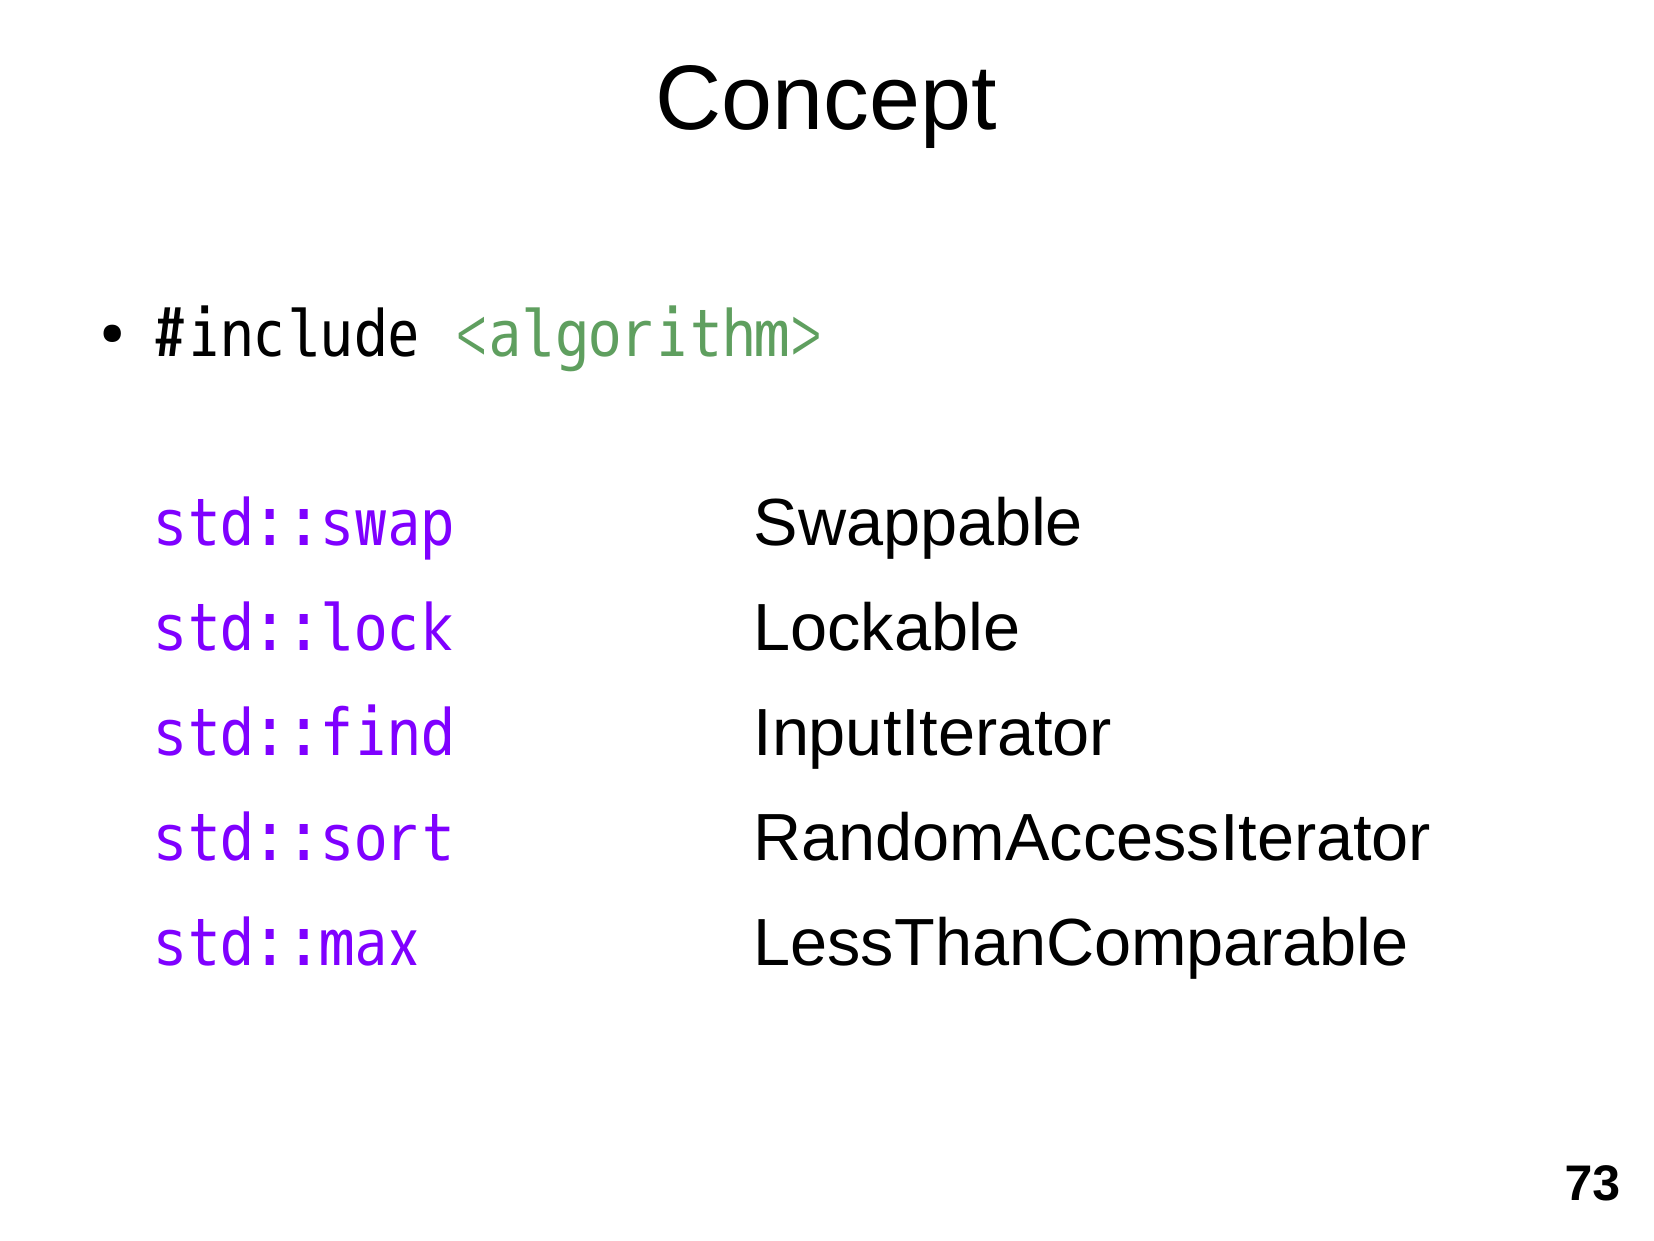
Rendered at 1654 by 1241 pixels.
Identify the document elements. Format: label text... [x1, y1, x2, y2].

title Concept [82, 15, 1571, 181]
list #include <algorithm> std::swap Swappable std::lock Lockable std::find InputIterator std::sort RandomAccessIterator std::max LessThanComparable [82, 195, 1571, 1156]
